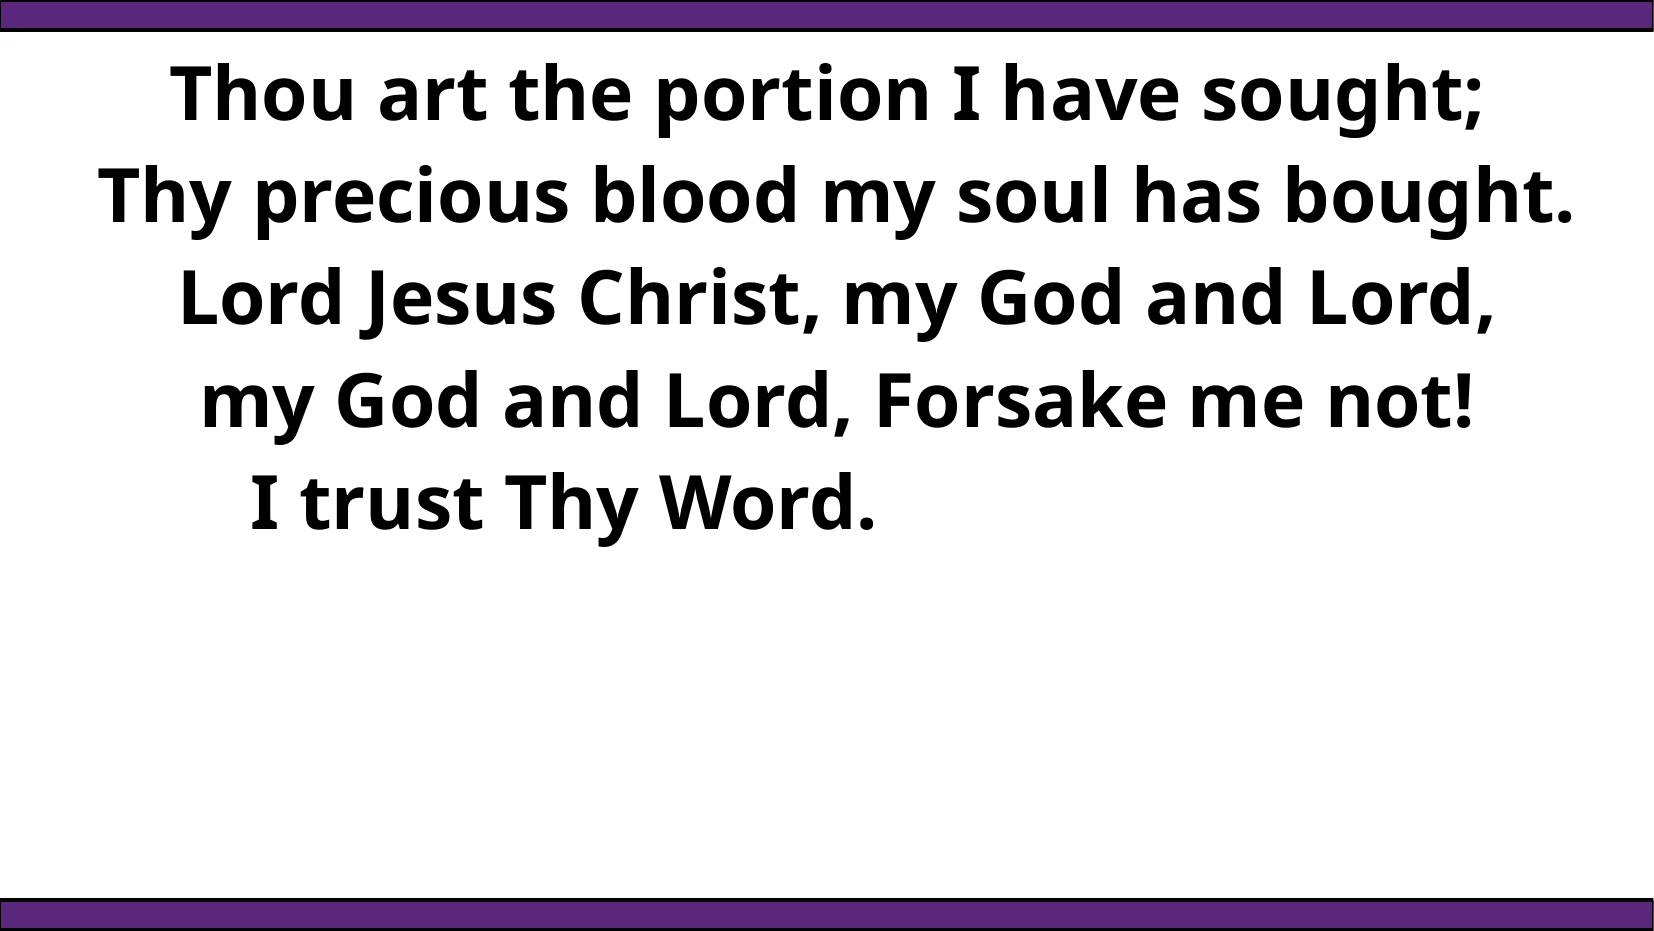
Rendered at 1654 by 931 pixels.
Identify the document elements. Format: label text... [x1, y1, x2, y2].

text_box [0, 900, 1654, 931]
text_box [0, 0, 1654, 31]
picture [0, 31, 1654, 900]
text_box Thou art the portion I have sought; Thy precious blood my soul has bought. Lord Jesus Christ, my God and Lord, my God and Lord, Forsake me not! I trust Thy Word. [65, 32, 1611, 547]
